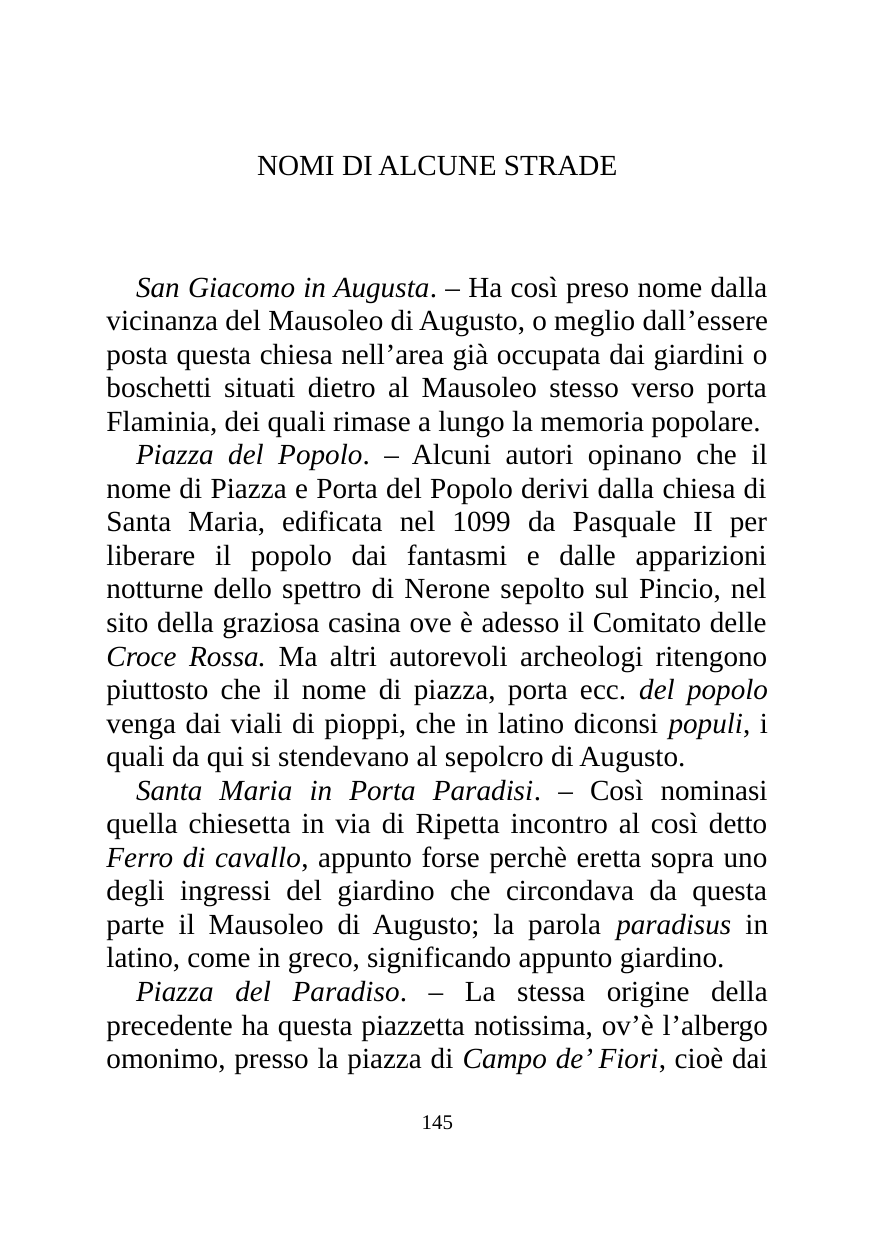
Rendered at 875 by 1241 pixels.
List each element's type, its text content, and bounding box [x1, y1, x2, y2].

text Santa Maria in Porta Paradisi. – Così nominasi quella chiesetta in via di Ripetta incontro al così detto Ferro di cavallo, appunto forse perchè eretta sopra uno degli ingressi del giardino che circondava da questa parte il Mausoleo di Augusto; la parola paradisus in latino, come in greco, significando appunto giardino. [106, 773, 768, 974]
subtitle NOMI DI ALCUNE STRADE [106, 148, 768, 181]
text Piazza del Popolo. – Alcuni autori opinano che il nome di Piazza e Porta del Popolo derivi dalla chiesa di Santa Maria, edificata nel 1099 da Pasquale II per liberare il popolo dai fantasmi e dalle apparizioni notturne dello spettro di Nerone sepolto sul Pincio, nel sito della graziosa casina ove è adesso il Comitato delle Croce Rossa. Ma altri autorevoli archeologi ritengono piuttosto che il nome di piazza, porta ecc. del popolo venga dai viali di pioppi, che in latino diconsi populi, i quali da qui si stendevano al sepolcro di Augusto. [106, 437, 768, 773]
text Piazza del Paradiso. – La stessa origine della precedente ha questa piazzetta notissima, ov’è l’albergo omonimo, presso la piazza di Campo de’ Fiori, cioè dai [106, 974, 768, 1075]
text San Giacomo in Augusta. – Ha così preso nome dalla vicinanza del Mausoleo di Augusto, o meglio dall’essere posta questa chiesa nell’area già occupata dai giardini o boschetti situati dietro al Mausoleo stesso verso porta Flaminia, dei quali rimase a lungo la memoria popolare. [106, 270, 768, 437]
